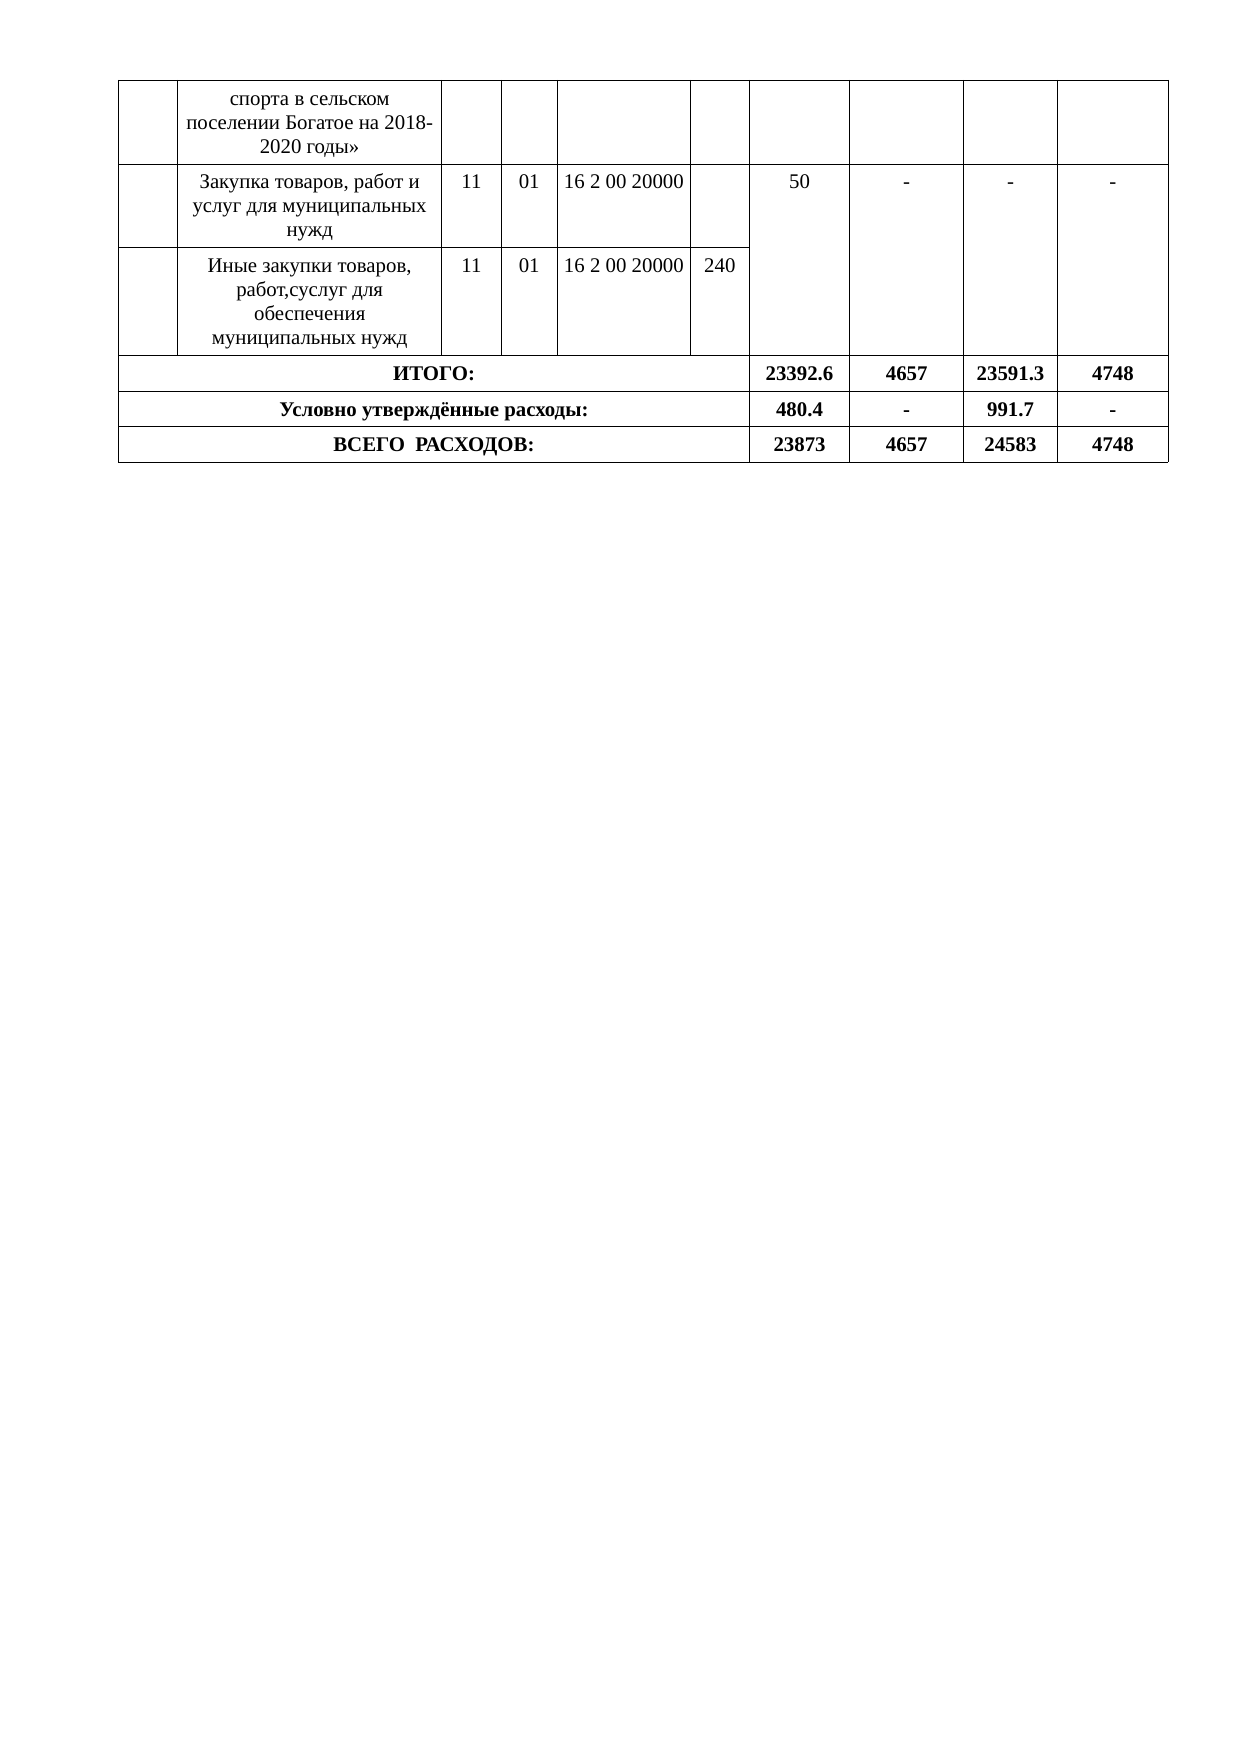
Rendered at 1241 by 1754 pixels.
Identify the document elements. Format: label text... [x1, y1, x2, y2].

table_cell [558, 81, 690, 163]
table_cell 01 [502, 248, 557, 355]
table_cell 23591,3 [964, 356, 1057, 391]
table_cell 23392,6 [750, 356, 849, 391]
table_cell [502, 81, 557, 163]
table_cell - [850, 165, 963, 355]
table_cell [750, 81, 849, 163]
table_cell Закупка товаров, работ и услуг для муниципальных нужд [178, 165, 441, 247]
table_cell 16 2 00 20000 [558, 165, 690, 247]
table_cell 4657 [850, 356, 963, 391]
table_cell Иные закупки товаров, работ,суслуг для обеспечения муниципальных нужд [178, 248, 441, 355]
table_cell 4748 [1058, 356, 1168, 391]
table_cell 24583 [964, 427, 1057, 462]
table_cell [119, 81, 177, 163]
table_cell [691, 81, 749, 163]
table_cell Условно утверждённые расходы: [119, 392, 749, 426]
table_cell - [1058, 165, 1168, 355]
table_cell 240 [691, 248, 749, 355]
table_cell - [850, 81, 963, 163]
table_cell - [964, 165, 1057, 355]
table_cell 991,7 [964, 392, 1057, 426]
table_cell 4748 [1058, 427, 1168, 462]
table_cell - [1058, 81, 1168, 163]
table_cell [442, 81, 501, 163]
table_cell ИТОГО: [119, 356, 749, 391]
table_cell 11 [442, 248, 501, 355]
table_cell 11 [442, 165, 501, 247]
table_cell 4657 [850, 427, 963, 462]
table_cell ВСЕГО РАСХОДОВ: [119, 427, 749, 462]
table_cell 50 [750, 165, 849, 355]
table_cell 01 [502, 165, 557, 247]
table_cell 16 2 00 20000 [558, 248, 690, 355]
table_cell [119, 248, 177, 355]
table_cell 23873 [750, 427, 849, 462]
table_cell спорта в сельском поселении Богатое на 2018-2020 годы» [178, 81, 441, 163]
table_cell - [964, 81, 1057, 163]
table_cell [119, 165, 177, 247]
table_cell [691, 165, 749, 247]
table_cell - [1058, 392, 1168, 426]
table_cell 480,4 [750, 392, 849, 426]
table_cell - [850, 392, 963, 426]
